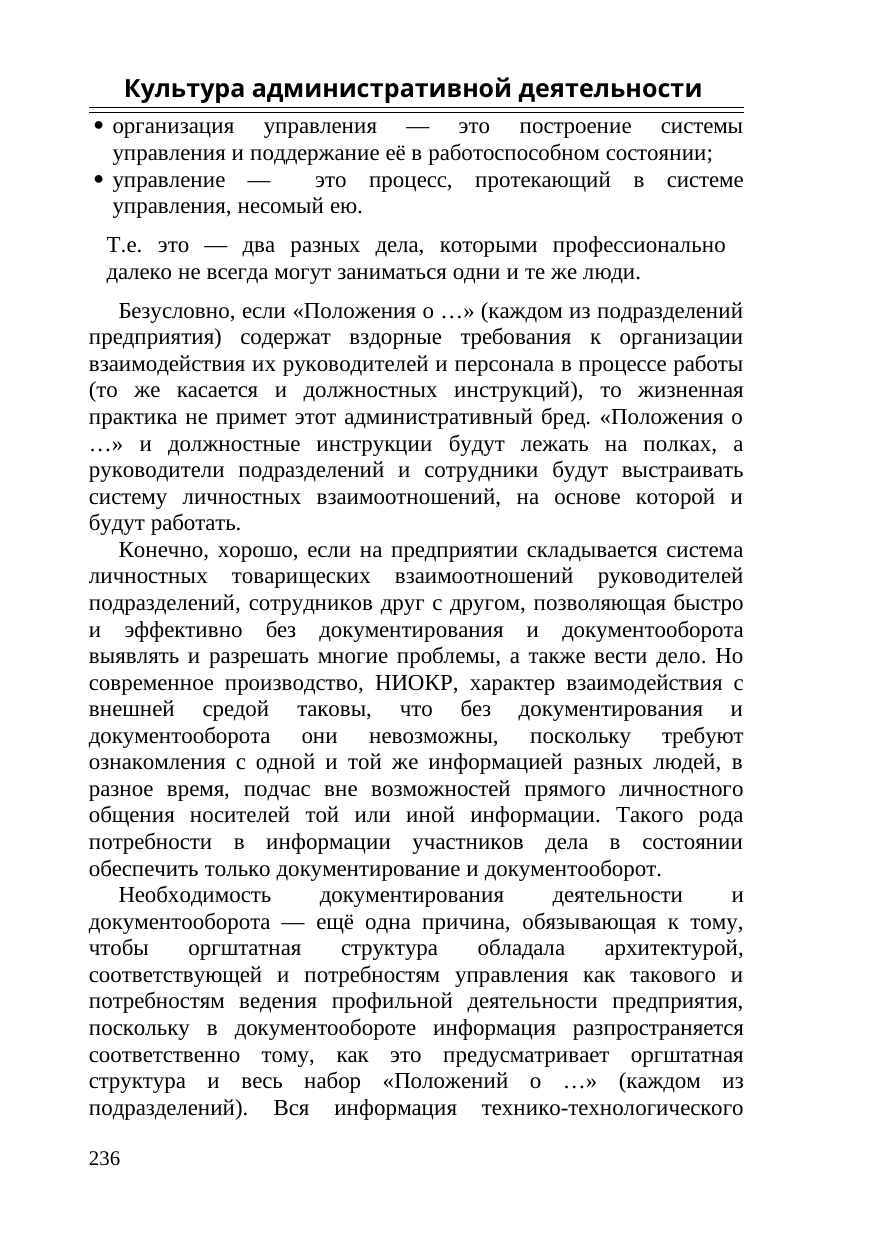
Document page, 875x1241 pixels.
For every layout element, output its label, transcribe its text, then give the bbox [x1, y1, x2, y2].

text Безусловно, если «Положения о …» (каждом из подразделений предприятия) содержат вздорные требования к организации взаимодействия их руководителей и персонала в процессе работы (то же касается и должностных инструкций), то жизненная практика не примет этот административный бред. «Положения о …» и должностные инструкции будут лежать на полках, а руководители подразделений и сотрудники будут выстраивать систему личностных взаимоотношений, на основе которой и будут работать. [89, 297, 744, 536]
text Т.е. это — два разных дела, которыми профессионально далеко не всегда могут заниматься одни и те же люди. [106, 231, 726, 284]
text Конечно, хорошо, если на предприятии складывается система личностных товарищеских взаимоотношений руководителей подразделений, сотрудников друг с другом, позволяющая быстро и эффективно без документирования и документооборота выявлять и разрешать многие проблемы, а также вести дело. Но современное производство, НИОКР, характер взаимодействия с внешней средой таковы, что без документирования и документооборота они невозможны, поскольку требуют ознакомления с одной и той же информацией разных людей, в разное время, подчас вне возможностей прямого личностного общения носителей той или иной информации. Такого рода потребности в информации участников дела в состоянии обеспечить только документирование и документооборот. [89, 536, 744, 881]
text Необходимость документирования деятельности и документооборота — ещё одна причина, обязывающая к тому, чтобы оргштатная структура обладала архитектурой, соответствующей и потребностям управления как такового и потребностям ведения профильной деятельности предприятия, поскольку в документообороте информация разпространяется соответственно тому, как это предусматривает оргштатная структура и весь набор «Положений о …» (каждом из подразделений). Вся информация технико-технологического [89, 881, 744, 1120]
list организация управления — это построение системы управления и поддержание её в работоспособном состоянии; [94, 113, 744, 165]
list управление — это процесс, протекающий в системе управления, несомый ею. [94, 165, 744, 218]
